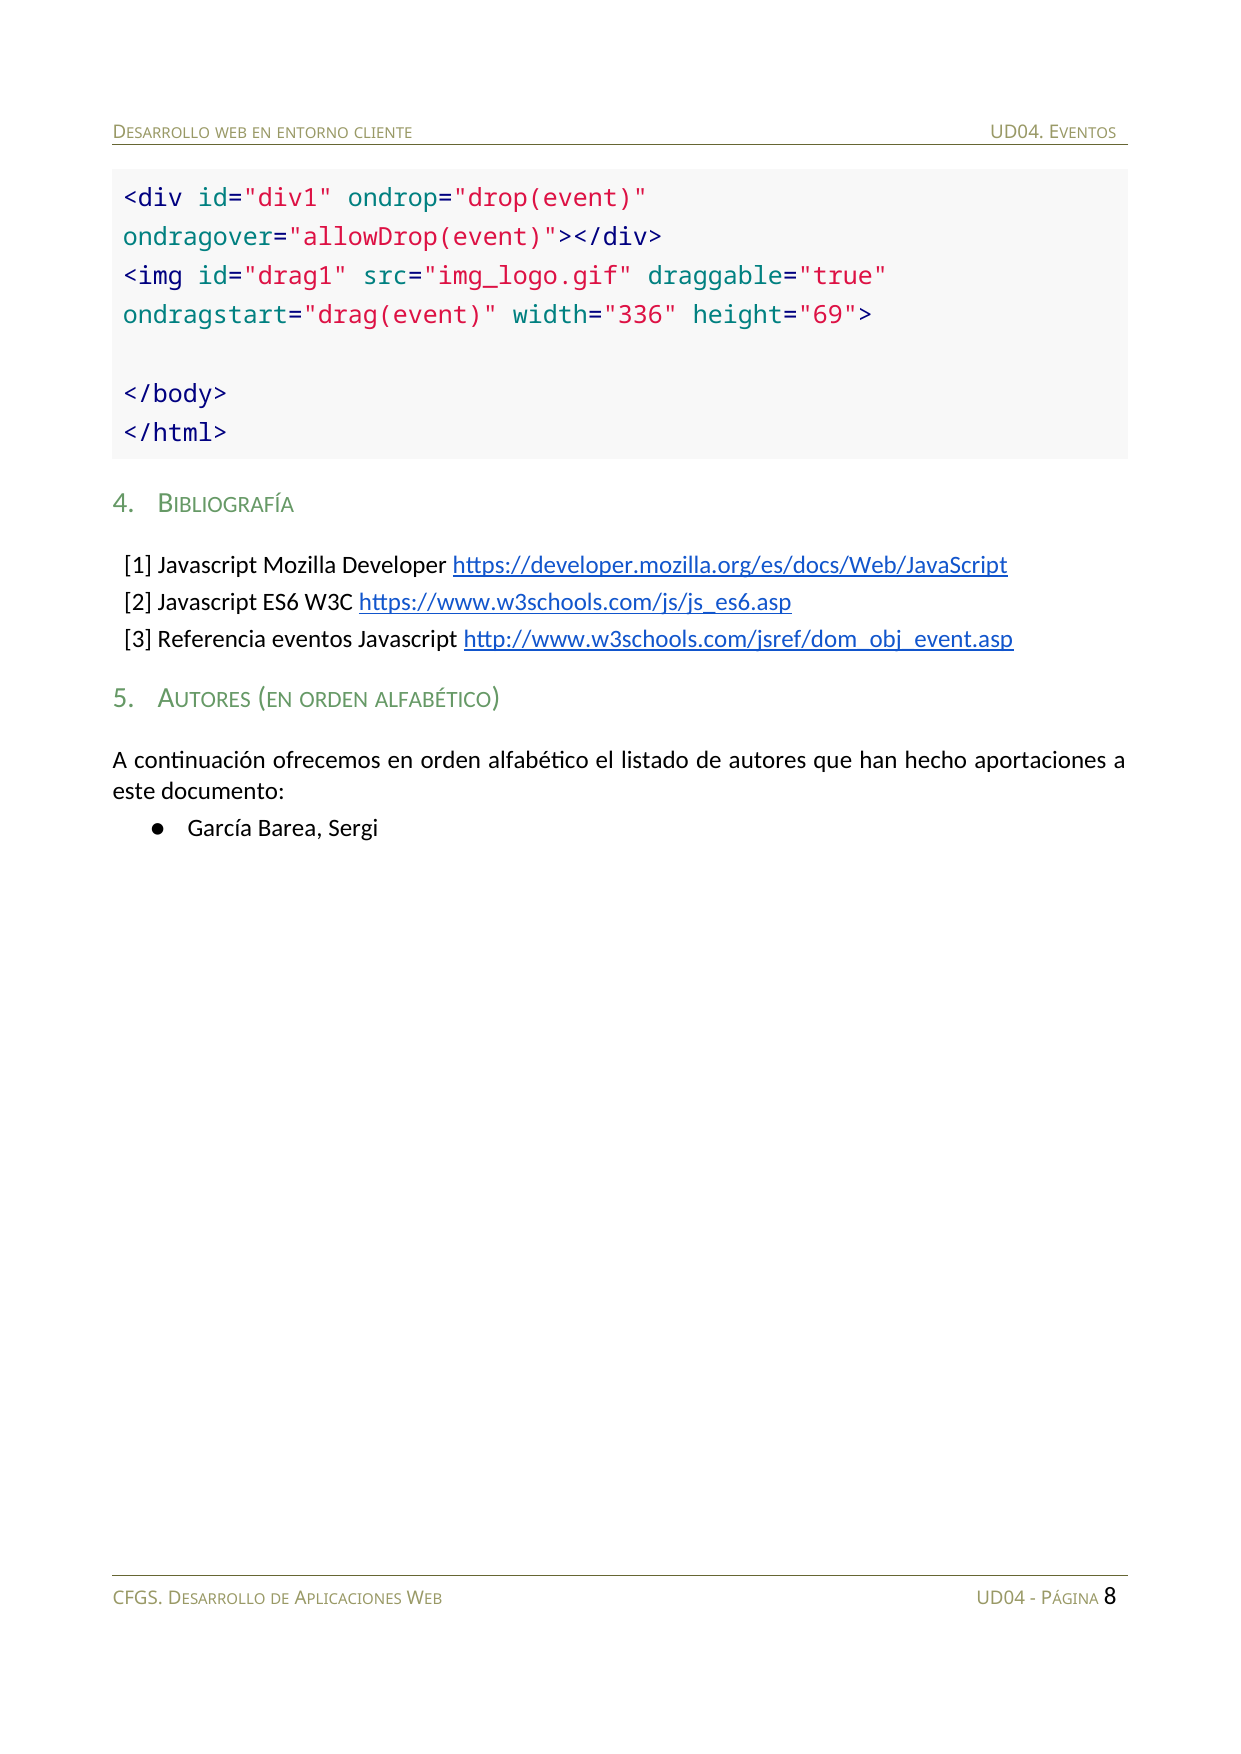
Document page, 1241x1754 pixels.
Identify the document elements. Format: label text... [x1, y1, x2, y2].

list García Barea, Sergi [150, 812, 1128, 842]
subtitle Autores (en orden alfabético) [112, 679, 1128, 714]
table_header <div id="div1" ondrop="drop(event)" ondragover="allowDrop(event)"></div> <img id="drag1" src="img_logo.gif" draggable="true" ondragstart="drag(event)" width="336" height="69"> </body> </html> [112, 169, 1128, 459]
text A continuación ofrecemos en orden alfabético el listado de autores que han hecho aportaciones a este documento: [112, 744, 1128, 806]
subtitle Bibliografía [112, 484, 1128, 519]
text [3] Referencia eventos Javascript http://www.w3schools.com/jsref/dom_obj_event.asp [112, 623, 1128, 654]
text [2] Javascript ES6 W3C https://www.w3schools.com/js/js_es6.asp [112, 586, 1128, 617]
text [1] Javascript Mozilla Developer https://developer.mozilla.org/es/docs/Web/JavaScript [112, 549, 1128, 580]
